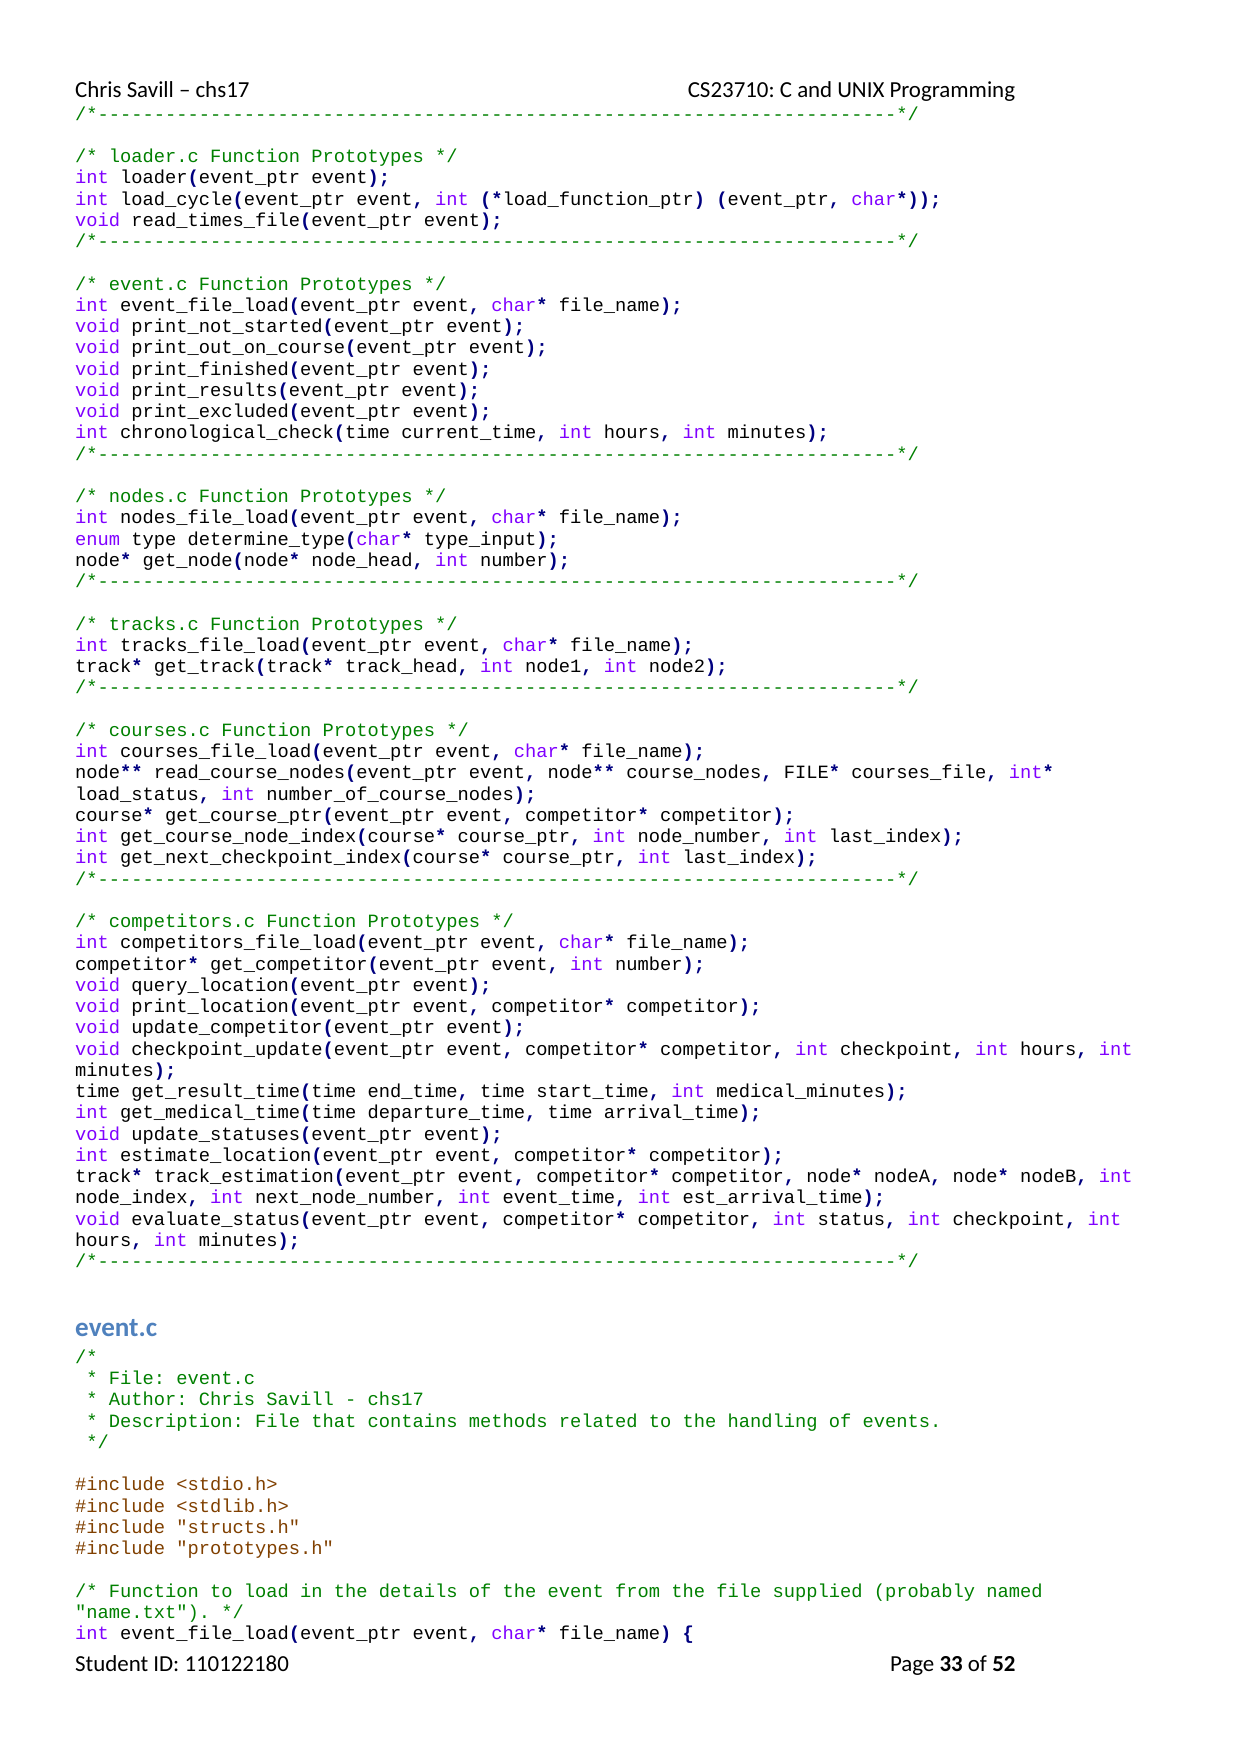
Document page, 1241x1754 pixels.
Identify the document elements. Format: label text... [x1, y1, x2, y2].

text #include "structs.h" [75, 1518, 1165, 1539]
text */ [75, 1433, 1165, 1454]
text void print_excluded(event_ptr event); [75, 402, 1165, 423]
text /* tracks.c Function Prototypes */ [75, 614, 1165, 636]
text * Description: File that contains methods related to the handling of events. [75, 1411, 1165, 1433]
text #include <stdlib.h> [75, 1496, 1165, 1518]
text time get_result_time(time end_time, time start_time, int medical_minutes); [75, 1082, 1165, 1103]
text void print_finished(event_ptr event); [75, 359, 1165, 381]
text int estimate_location(event_ptr event, competitor* competitor); [75, 1146, 1165, 1167]
text /* courses.c Function Prototypes */ [75, 721, 1165, 742]
text void update_competitor(event_ptr event); [75, 1018, 1165, 1039]
text course* get_course_ptr(event_ptr event, competitor* competitor); [75, 806, 1165, 827]
text int loader(event_ptr event); [75, 168, 1165, 189]
text int get_next_checkpoint_index(course* course_ptr, int last_index); [75, 848, 1165, 869]
text /* competitors.c Function Prototypes */ [75, 912, 1165, 933]
text void print_out_on_course(event_ptr event); [75, 338, 1165, 359]
text /* [75, 1348, 1165, 1369]
text /*-----------------------------------------------------------------------*/ [75, 104, 1165, 126]
text /*-----------------------------------------------------------------------*/ [75, 678, 1165, 699]
text int chronological_check(time current_time, int hours, int minutes); [75, 423, 1165, 444]
text enum type determine_type(char* type_input); [75, 529, 1165, 551]
text void print_results(event_ptr event); [75, 381, 1165, 402]
text /*-----------------------------------------------------------------------*/ [75, 869, 1165, 891]
text int event_file_load(event_ptr event, char* file_name); [75, 296, 1165, 317]
text /* loader.c Function Prototypes */ [75, 147, 1165, 168]
text /*-----------------------------------------------------------------------*/ [75, 1252, 1165, 1273]
text int get_medical_time(time departure_time, time arrival_time); [75, 1103, 1165, 1124]
text int tracks_file_load(event_ptr event, char* file_name); [75, 636, 1165, 657]
text int event_file_load(event_ptr event, char* file_name) { [75, 1624, 1165, 1645]
subtitle event.c [75, 1310, 1165, 1343]
text * File: event.c [75, 1369, 1165, 1390]
text track* get_track(track* track_head, int node1, int node2); [75, 657, 1165, 678]
text /* event.c Function Prototypes */ [75, 274, 1165, 296]
text competitor* get_competitor(event_ptr event, int number); [75, 954, 1165, 976]
text int competitors_file_load(event_ptr event, char* file_name); [75, 933, 1165, 954]
text /*-----------------------------------------------------------------------*/ [75, 444, 1165, 466]
text void read_times_file(event_ptr event); [75, 211, 1165, 232]
text /*-----------------------------------------------------------------------*/ [75, 572, 1165, 593]
text void query_location(event_ptr event); [75, 976, 1165, 997]
text * Author: Chris Savill - chs17 [75, 1390, 1165, 1411]
text track* track_estimation(event_ptr event, competitor* competitor, node* nodeA, node* nodeB, int node_index, int next_node_number, int event_time, int est_arrival_time); [75, 1167, 1165, 1209]
text node** read_course_nodes(event_ptr event, node** course_nodes, FILE* courses_file, int* load_status, int number_of_course_nodes); [75, 763, 1165, 806]
text int get_course_node_index(course* course_ptr, int node_number, int last_index); [75, 827, 1165, 848]
text #include "prototypes.h" [75, 1539, 1165, 1560]
text void print_not_started(event_ptr event); [75, 317, 1165, 338]
text int courses_file_load(event_ptr event, char* file_name); [75, 742, 1165, 763]
text int load_cycle(event_ptr event, int (*load_function_ptr) (event_ptr, char*)); [75, 189, 1165, 211]
text node* get_node(node* node_head, int number); [75, 551, 1165, 572]
text void update_statuses(event_ptr event); [75, 1124, 1165, 1146]
text void checkpoint_update(event_ptr event, competitor* competitor, int checkpoint, int hours, int minutes); [75, 1039, 1165, 1082]
text void evaluate_status(event_ptr event, competitor* competitor, int status, int checkpoint, int hours, int minutes); [75, 1209, 1165, 1252]
text #include <stdio.h> [75, 1475, 1165, 1496]
text /*-----------------------------------------------------------------------*/ [75, 232, 1165, 253]
text /* Function to load in the details of the event from the file supplied (probably named "name.txt"). */ [75, 1581, 1165, 1624]
text /* nodes.c Function Prototypes */ [75, 487, 1165, 508]
text int nodes_file_load(event_ptr event, char* file_name); [75, 508, 1165, 529]
text void print_location(event_ptr event, competitor* competitor); [75, 997, 1165, 1018]
